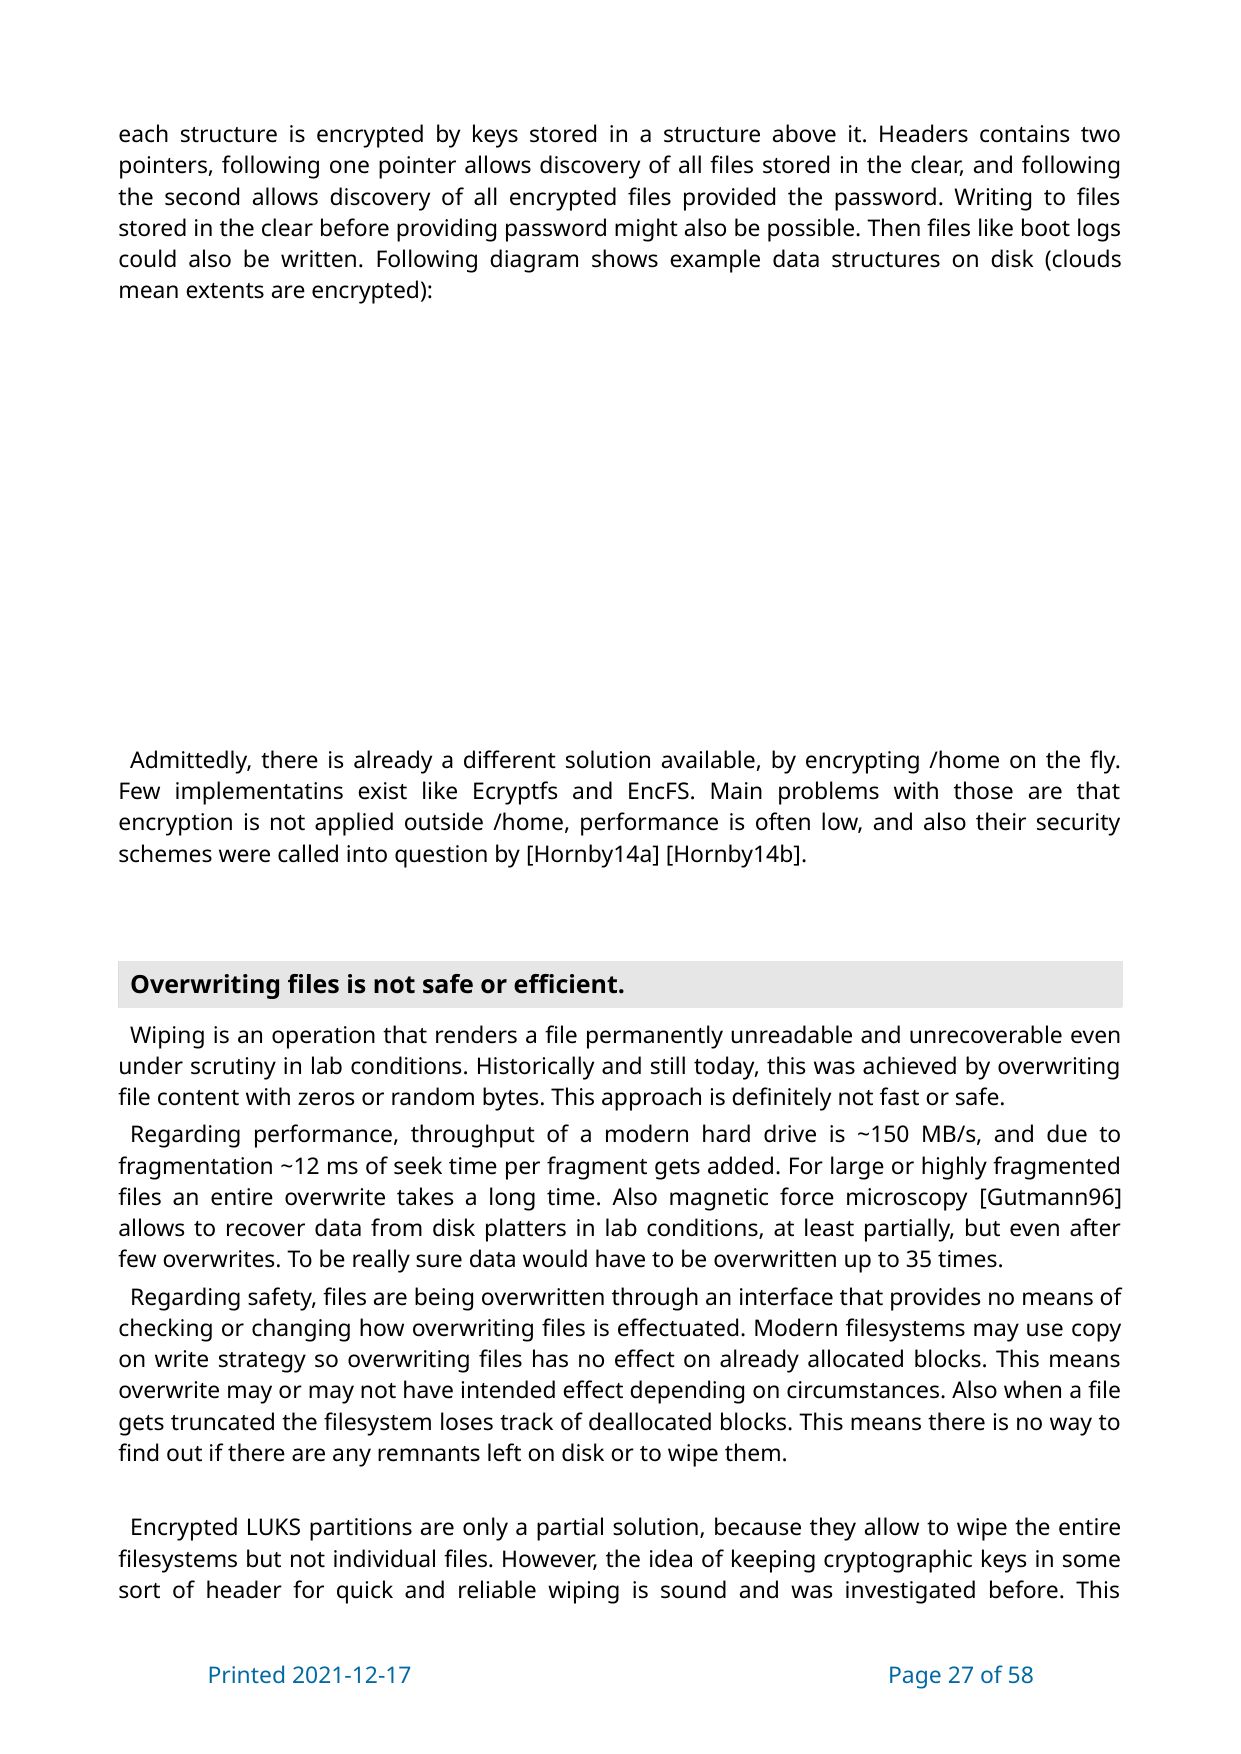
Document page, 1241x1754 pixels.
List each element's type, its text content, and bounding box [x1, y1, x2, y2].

text Wiping is an operation that renders a file permanently unreadable and unrecoverable even under scrutiny in lab conditions. Historically and still today, this was achieved by overwriting file content with zeros or random bytes. This approach is definitely not fast or safe. [118, 1019, 1122, 1112]
text Regarding performance, throughput of a modern hard drive is ~150 MB/s, and due to fragmentation ~12 ms of seek time per fragment gets added. For large or highly fragmented files an entire overwrite takes a long time. Also magnetic force microscopy [Gutmann96] allows to recover data from disk platters in lab conditions, at least partially, but even after few overwrites. To be really sure data would have to be overwritten up to 35 times. [118, 1118, 1122, 1275]
text Regarding safety, files are being overwritten through an interface that provides no means of checking or changing how overwriting files is effectuated. Modern filesystems may use copy on write strategy so overwriting files has no effect on already allocated blocks. This means overwrite may or may not have intended effect depending on circumstances. Also when a file gets truncated the filesystem loses track of deallocated blocks. This means there is no way to find out if there are any remnants left on disk or to wipe them. [118, 1281, 1122, 1468]
subtitle Overwriting files is not safe or efficient. [119, 962, 1122, 1007]
text Encrypted LUKS partitions are only a partial solution, because they allow to wipe the entire filesystems but not individual files. However, the idea of keeping cryptographic keys in some sort of header for quick and reliable wiping is sound and was investigated before. This [118, 1511, 1122, 1605]
text each structure is encrypted by keys stored in a structure above it. Headers contains two pointers, following one pointer allows discovery of all files stored in the clear, and following the second allows discovery of all encrypted files provided the password. Writing to files stored in the clear before providing password might also be possible. Then files like boot logs could also be written. Following diagram shows example data structures on disk (clouds mean extents are encrypted): [118, 118, 1122, 306]
text Admittedly, there is already a different solution available, by encrypting /home on the fly. Few implementatins exist like Ecryptfs and EncFS. Main problems with those are that encryption is not applied outside /home, performance is often low, and also their security schemes were called into question by [Hornby14a] [Hornby14b]. [118, 744, 1122, 869]
